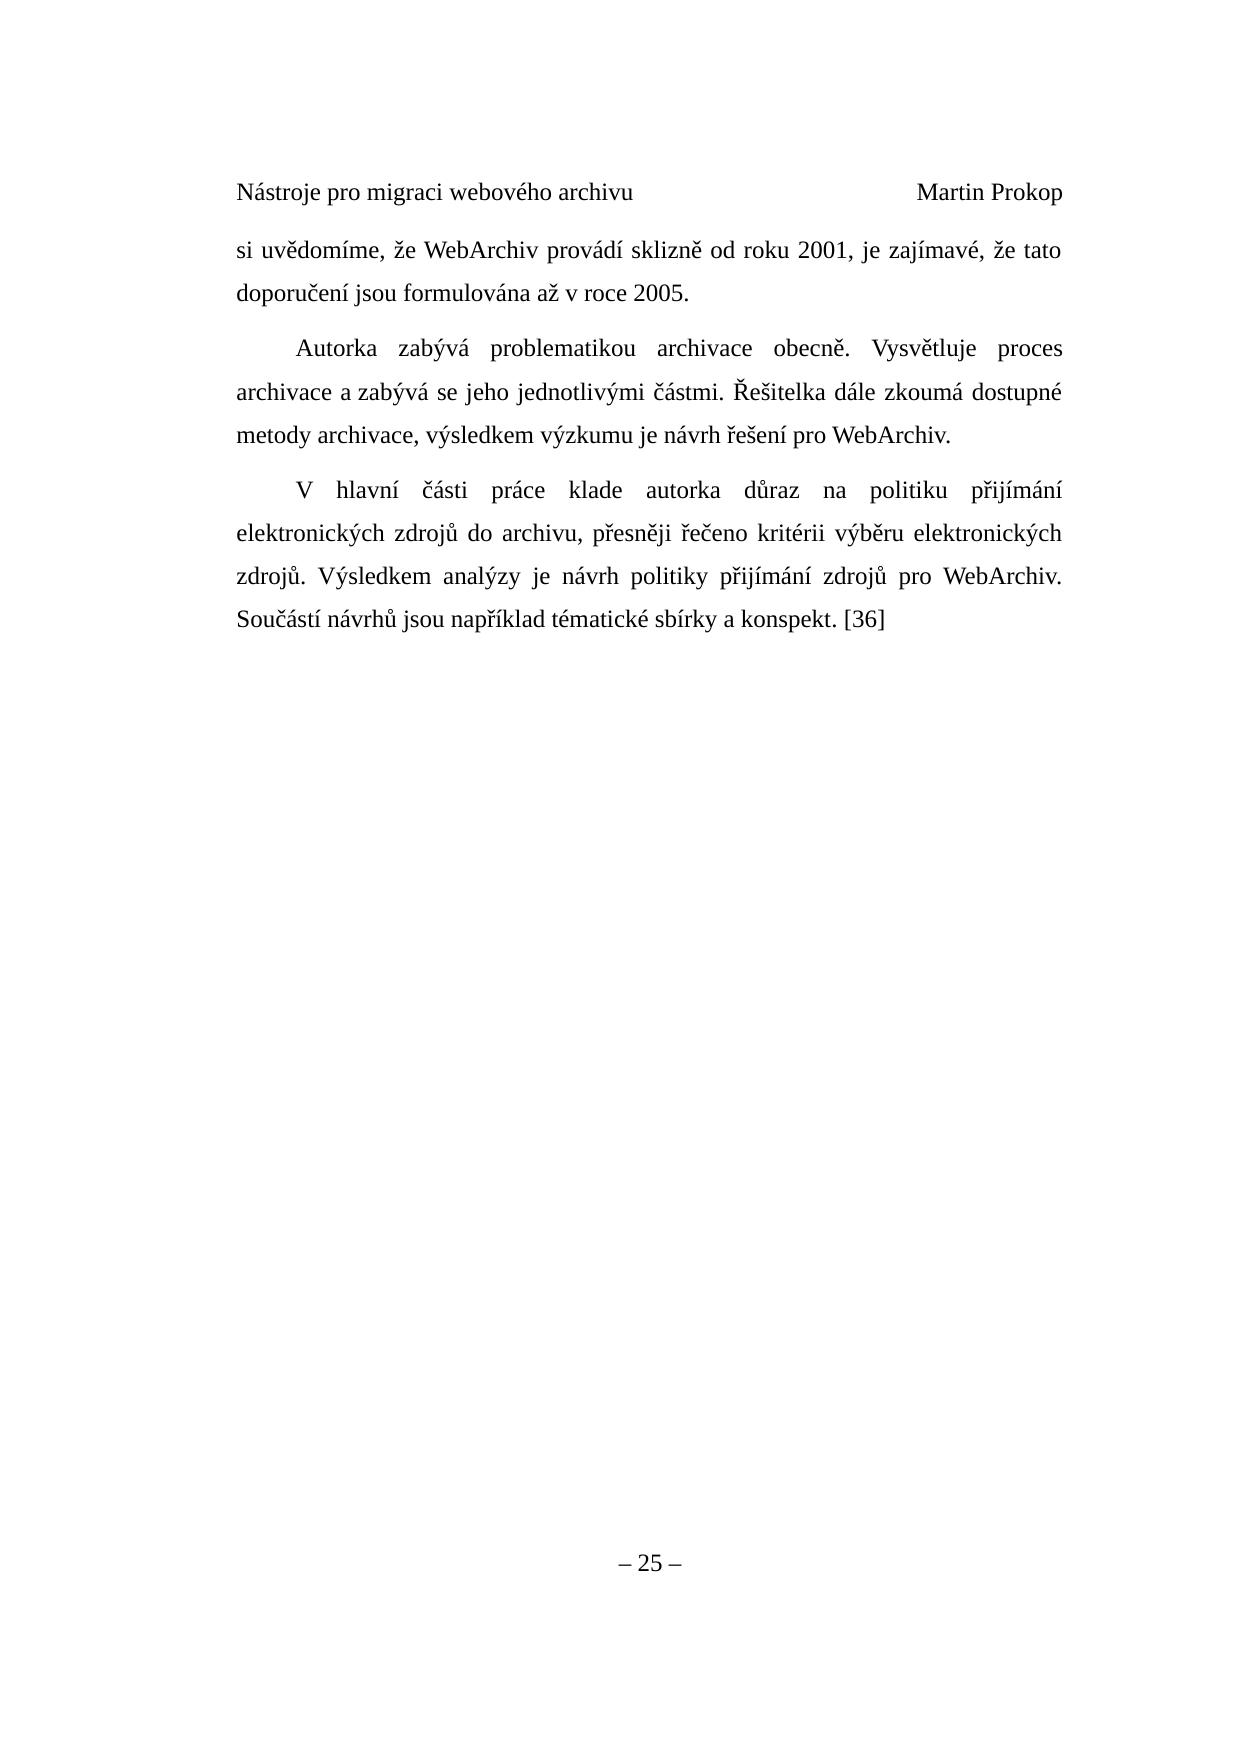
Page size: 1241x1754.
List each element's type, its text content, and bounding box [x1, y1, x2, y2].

text Autorka zabývá problematikou archivace obecně. Vysvětluje proces archivace a zabývá se jeho jednotlivými částmi. Řešitelka dále zkoumá dostupné metody archivace, výsledkem výzkumu je návrh řešení pro WebArchiv. [236, 333, 1063, 448]
text V hlavní části práce klade autorka důraz na politiku přijímání elektronických zdrojů do archivu, přesněji řečeno kritérii výběru elektronických zdrojů. Výsledkem analýzy je návrh politiky přijímání zdrojů pro WebArchiv. Součástí návrhů jsou například tématické sbírky a konspekt. [36] [236, 475, 1063, 633]
text si uvědomíme, že WebArchiv provádí sklizně od roku 2001, je zajímavé, že tato doporučení jsou formulována až v roce 2005. [236, 235, 1063, 307]
